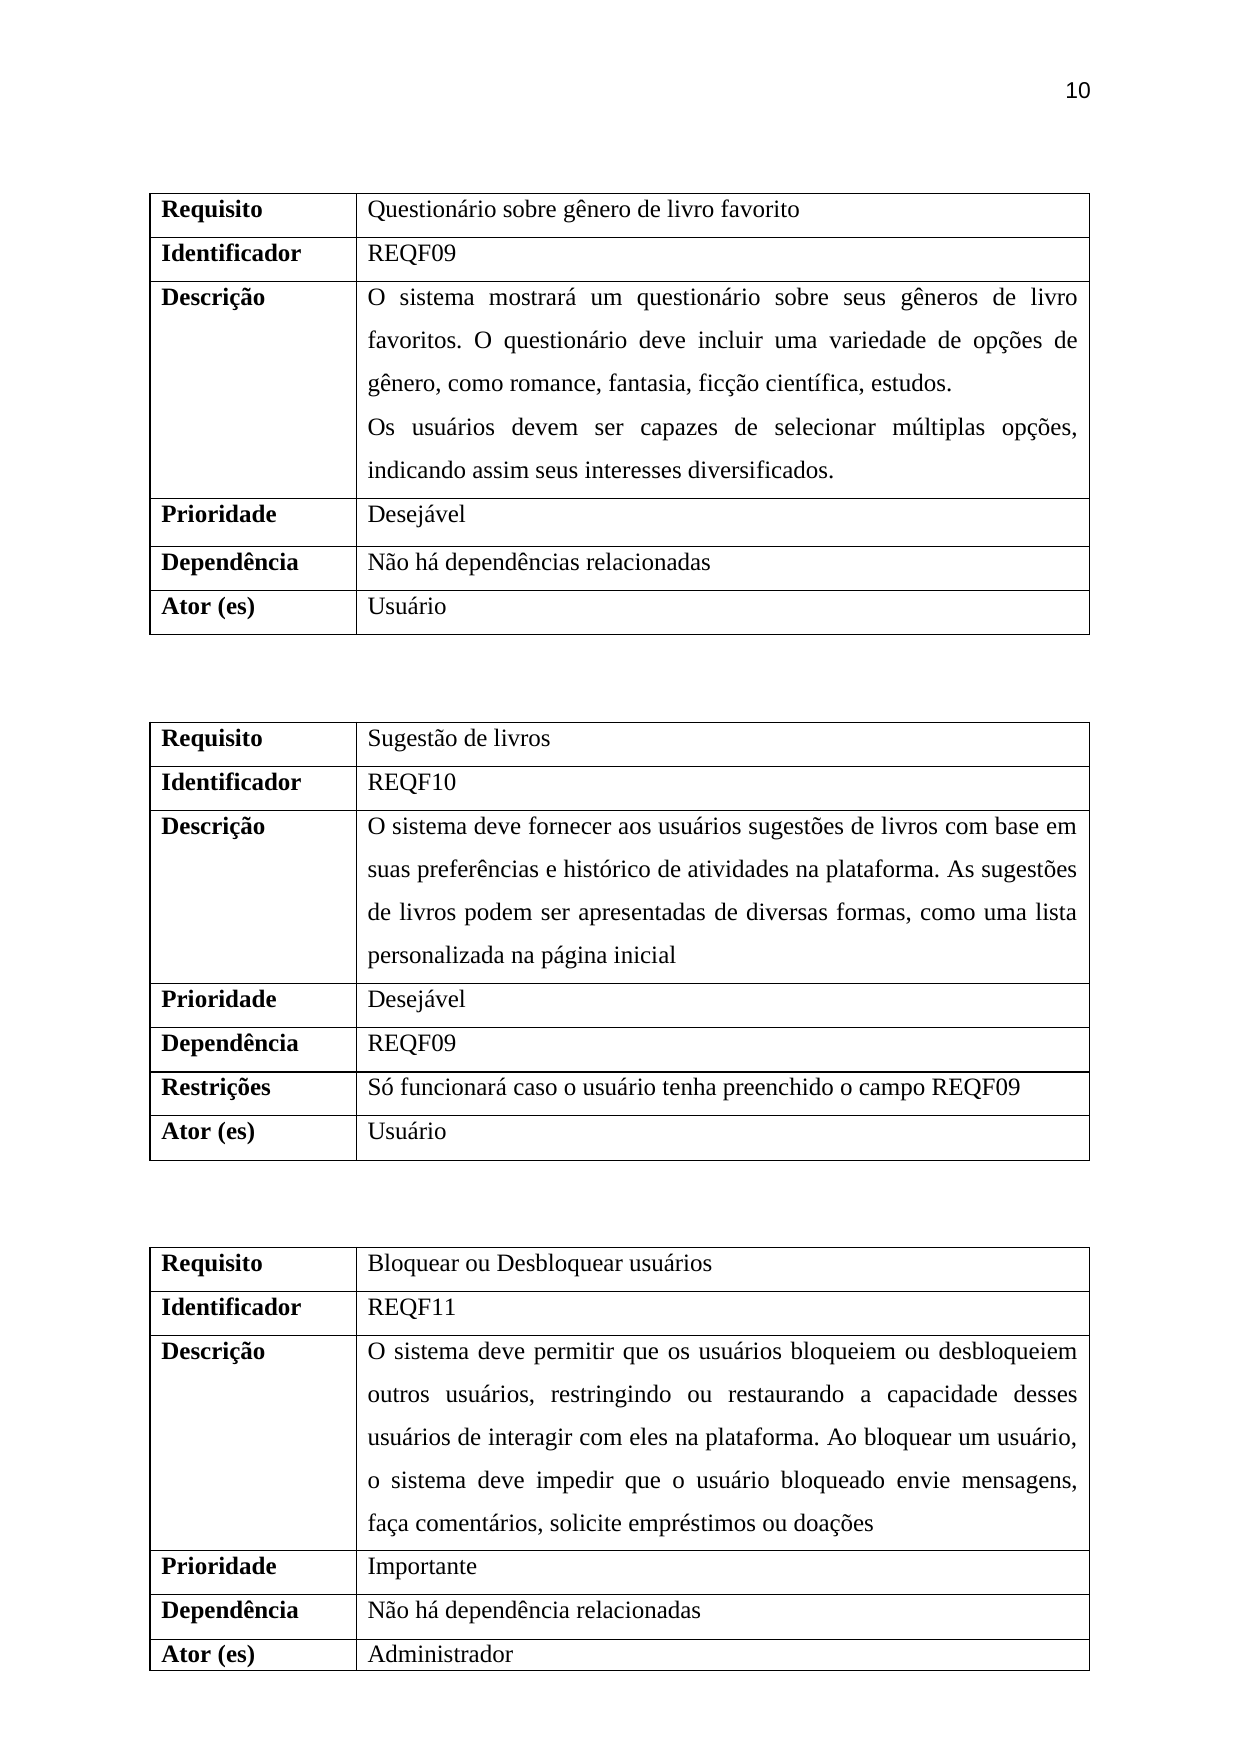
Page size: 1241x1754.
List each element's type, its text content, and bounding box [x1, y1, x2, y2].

table_cell Usuário [357, 591, 1089, 634]
table_cell Descrição [151, 811, 356, 983]
table_cell Descrição [151, 282, 356, 498]
table_cell Ator (es) [151, 591, 356, 634]
table_header Questionário sobre gênero de livro favorito [357, 194, 1089, 237]
table_header Bloquear ou Desbloquear usuários [357, 1248, 1089, 1291]
table_cell Importante [357, 1551, 1089, 1594]
table_cell REQF10 [357, 767, 1089, 810]
table_cell Usuário [357, 1116, 1089, 1159]
table_cell Administrador [357, 1640, 1089, 1670]
table_cell REQF09 [357, 238, 1089, 281]
table_cell Dependência [151, 1028, 356, 1071]
table_cell Prioridade [151, 1551, 356, 1594]
table_cell Desejável [357, 499, 1089, 546]
table_header Sugestão de livros [357, 723, 1089, 766]
table_cell Dependência [151, 1595, 356, 1638]
table_cell Ator (es) [151, 1116, 356, 1159]
table_cell Prioridade [151, 499, 356, 546]
table_cell Prioridade [151, 984, 356, 1027]
table_cell O sistema mostrará um questionário sobre seus gêneros de livro favoritos. O questionário deve incluir uma variedade de opções de gênero, como romance, fantasia, ficção científica, estudos. Os usuários devem ser capazes de selecionar múltiplas opções, indicando assim seus interesses diversificados. [357, 282, 1089, 498]
table_header Requisito [151, 194, 356, 237]
table_cell Restrições [151, 1073, 356, 1115]
table_cell Só funcionará caso o usuário tenha preenchido o campo REQF09 [357, 1073, 1089, 1115]
table_cell Ator (es) [151, 1640, 356, 1670]
table_cell Identificador [151, 238, 356, 281]
table_cell Identificador [151, 767, 356, 810]
table_cell Não há dependências relacionadas [357, 547, 1089, 590]
table_cell Dependência [151, 547, 356, 590]
table_cell Não há dependência relacionadas [357, 1595, 1089, 1638]
table_cell Identificador [151, 1292, 356, 1335]
table_header Requisito [151, 1248, 356, 1291]
table_cell O sistema deve permitir que os usuários bloqueiem ou desbloqueiem outros usuários, restringindo ou restaurando a capacidade desses usuários de interagir com eles na plataforma. Ao bloquear um usuário, o sistema deve impedir que o usuário bloqueado envie mensagens, faça comentários, solicite empréstimos ou doações [357, 1336, 1089, 1550]
table_header Requisito [151, 723, 356, 766]
table_cell Desejável [357, 984, 1089, 1027]
table_cell Descrição [151, 1336, 356, 1550]
table_cell REQF09 [357, 1028, 1089, 1071]
table_cell O sistema deve fornecer aos usuários sugestões de livros com base em suas preferências e histórico de atividades na plataforma. As sugestões de livros podem ser apresentadas de diversas formas, como uma lista personalizada na página inicial [357, 811, 1089, 983]
table_cell REQF11 [357, 1292, 1089, 1335]
